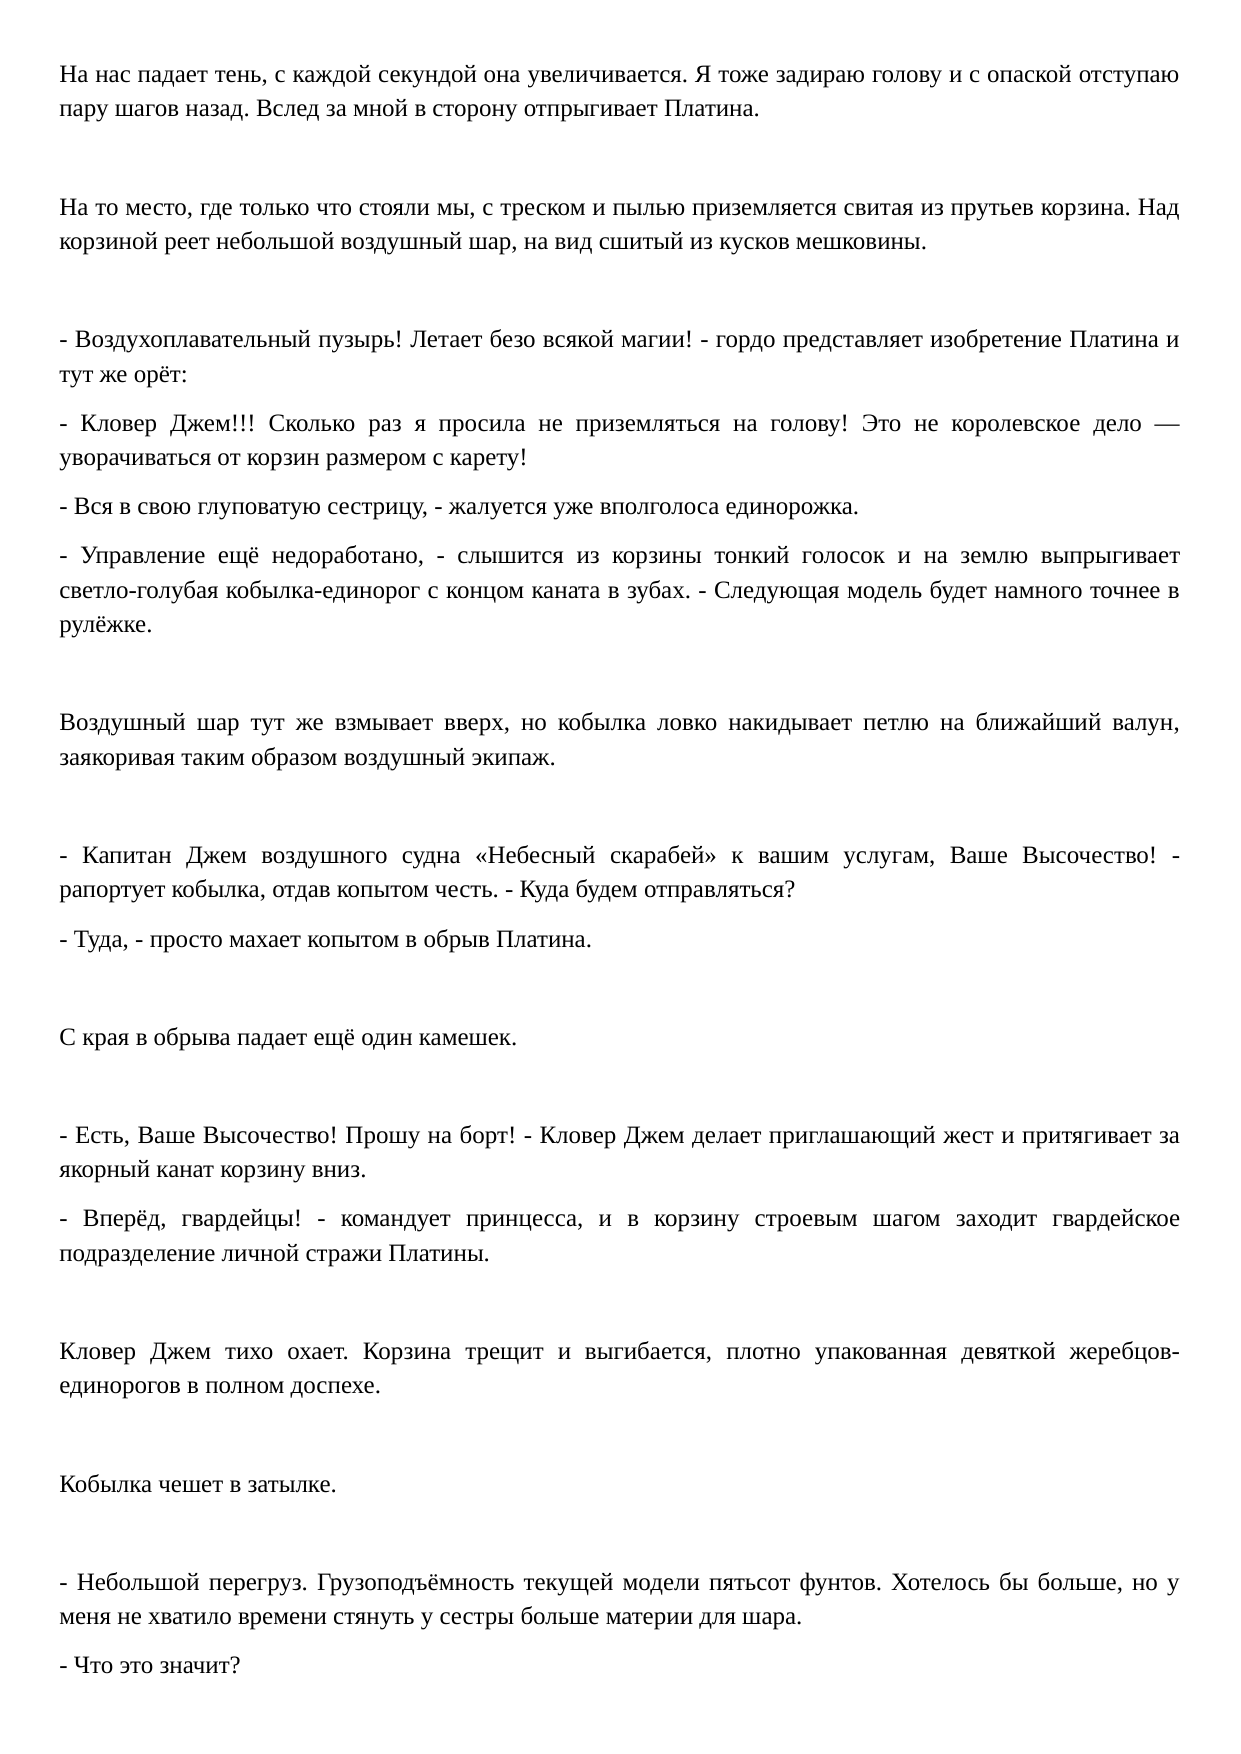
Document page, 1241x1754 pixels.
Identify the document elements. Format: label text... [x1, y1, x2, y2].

text - Вся в свою глуповатую сестрицу, - жалуется уже вполголоса единорожка. [59, 491, 1181, 520]
text - Туда, - просто махает копытом в обрыв Платина. [59, 924, 1181, 952]
text - Воздухоплавательный пузырь! Летает безо всякой магии! - гордо представляет изобретение Платина и тут же орёт: [59, 324, 1181, 387]
text На то место, где только что стояли мы, с треском и пылью приземляется свитая из прутьев корзина. Над корзиной реет небольшой воздушный шар, на вид сшитый из кусков мешковины. [59, 192, 1181, 255]
text - Капитан Джем воздушного судна «Небесный скарабей» к вашим услугам, Ваше Высочество! - рапортует кобылка, отдав копытом честь. - Куда будем отправляться? [59, 840, 1181, 903]
text Кобылка чешет в затылке. [59, 1469, 1181, 1497]
text - Управление ещё недоработано, - слышится из корзины тонкий голосок и на землю выпрыгивает светло-голубая кобылка-единорог с концом каната в зубах. - Следующая модель будет намного точнее в рулёжке. [59, 540, 1181, 638]
text Кловер Джем тихо охает. Корзина трещит и выгибается, плотно упакованная девяткой жеребцов-единорогов в полном доспехе. [59, 1336, 1181, 1399]
text - Кловер Джем!!! Сколько раз я просила не приземляться на голову! Это не королевское дело — уворачиваться от корзин размером с карету! [59, 408, 1181, 471]
text На нас падает тень, с каждой секундой она увеличивается. Я тоже задираю голову и с опаской отступаю пару шагов назад. Вслед за мной в сторону отпрыгивает Платина. [59, 59, 1181, 122]
text - Есть, Ваше Высочество! Прошу на борт! - Кловер Джем делает приглашающий жест и притягивает за якорный канат корзину вниз. [59, 1120, 1181, 1183]
text - Вперёд, гвардейцы! - командует принцесса, и в корзину строевым шагом заходит гвардейское подразделение личной стражи Платины. [59, 1203, 1181, 1267]
text - Что это значит? [59, 1650, 1181, 1679]
text - Небольшой перегруз. Грузоподъёмность текущей модели пятьсот фунтов. Хотелось бы больше, но у меня не хватило времени стянуть у сестры больше материи для шара. [59, 1567, 1181, 1630]
text Воздушный шар тут же взмывает вверх, но кобылка ловко накидывает петлю на ближайший валун, заякоривая таким образом воздушный экипаж. [59, 707, 1181, 771]
text С края в обрыва падает ещё один камешек. [59, 1022, 1181, 1051]
